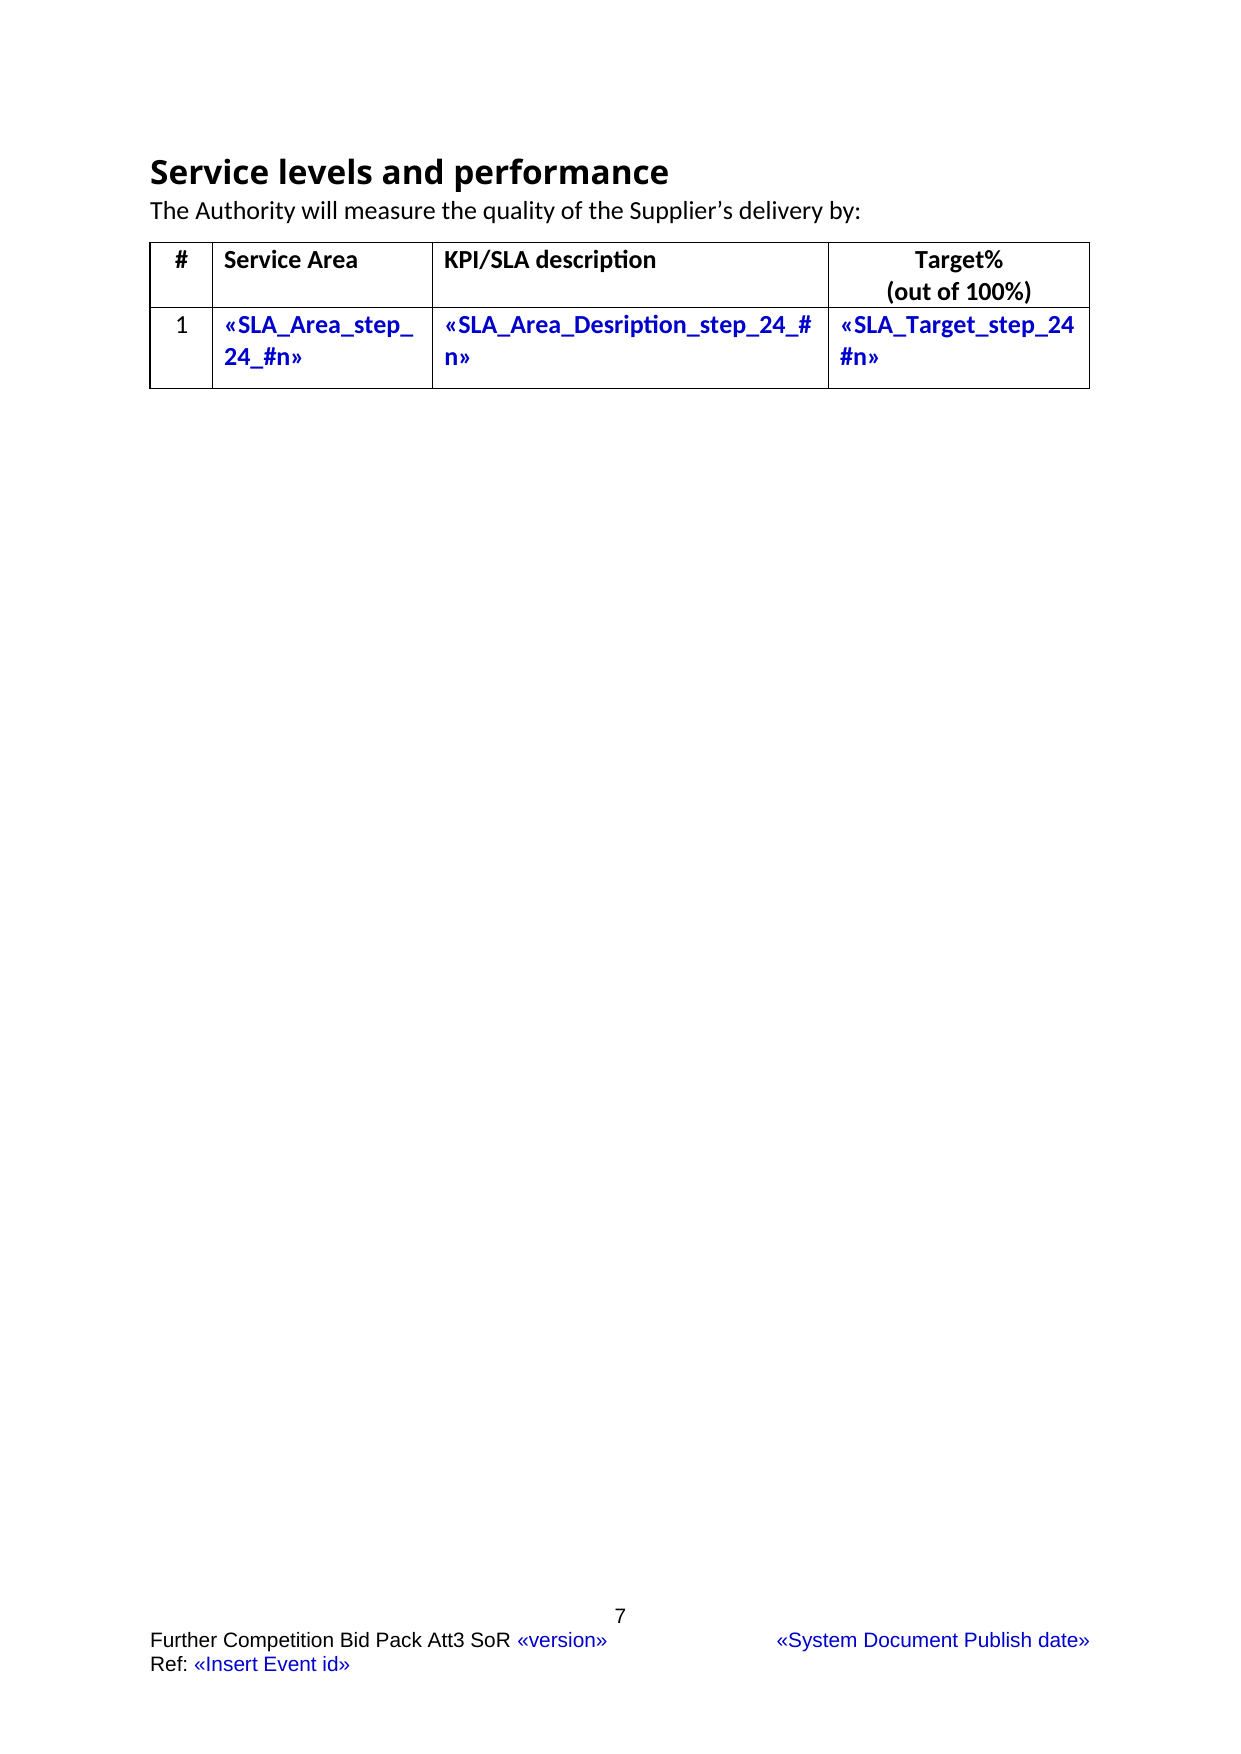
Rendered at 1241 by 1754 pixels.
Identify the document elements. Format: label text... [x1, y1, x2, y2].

text The Authority will measure the quality of the Supplier’s delivery by: [150, 194, 1090, 226]
table_cell «SLA_Target_step_24#n» [829, 308, 1089, 388]
table_cell «SLA_Area_Desription_step_24_#n» [433, 308, 828, 388]
table_header Service Area [213, 243, 432, 307]
table_cell «SLA_Area_step_24_#n» [213, 308, 432, 388]
table_header # [151, 243, 212, 307]
table_header KPI/SLA description [433, 243, 828, 307]
table_cell 1 [151, 308, 212, 388]
table_header Target% (out of 100%) [829, 243, 1089, 307]
subtitle Service levels and performance [150, 148, 1090, 194]
